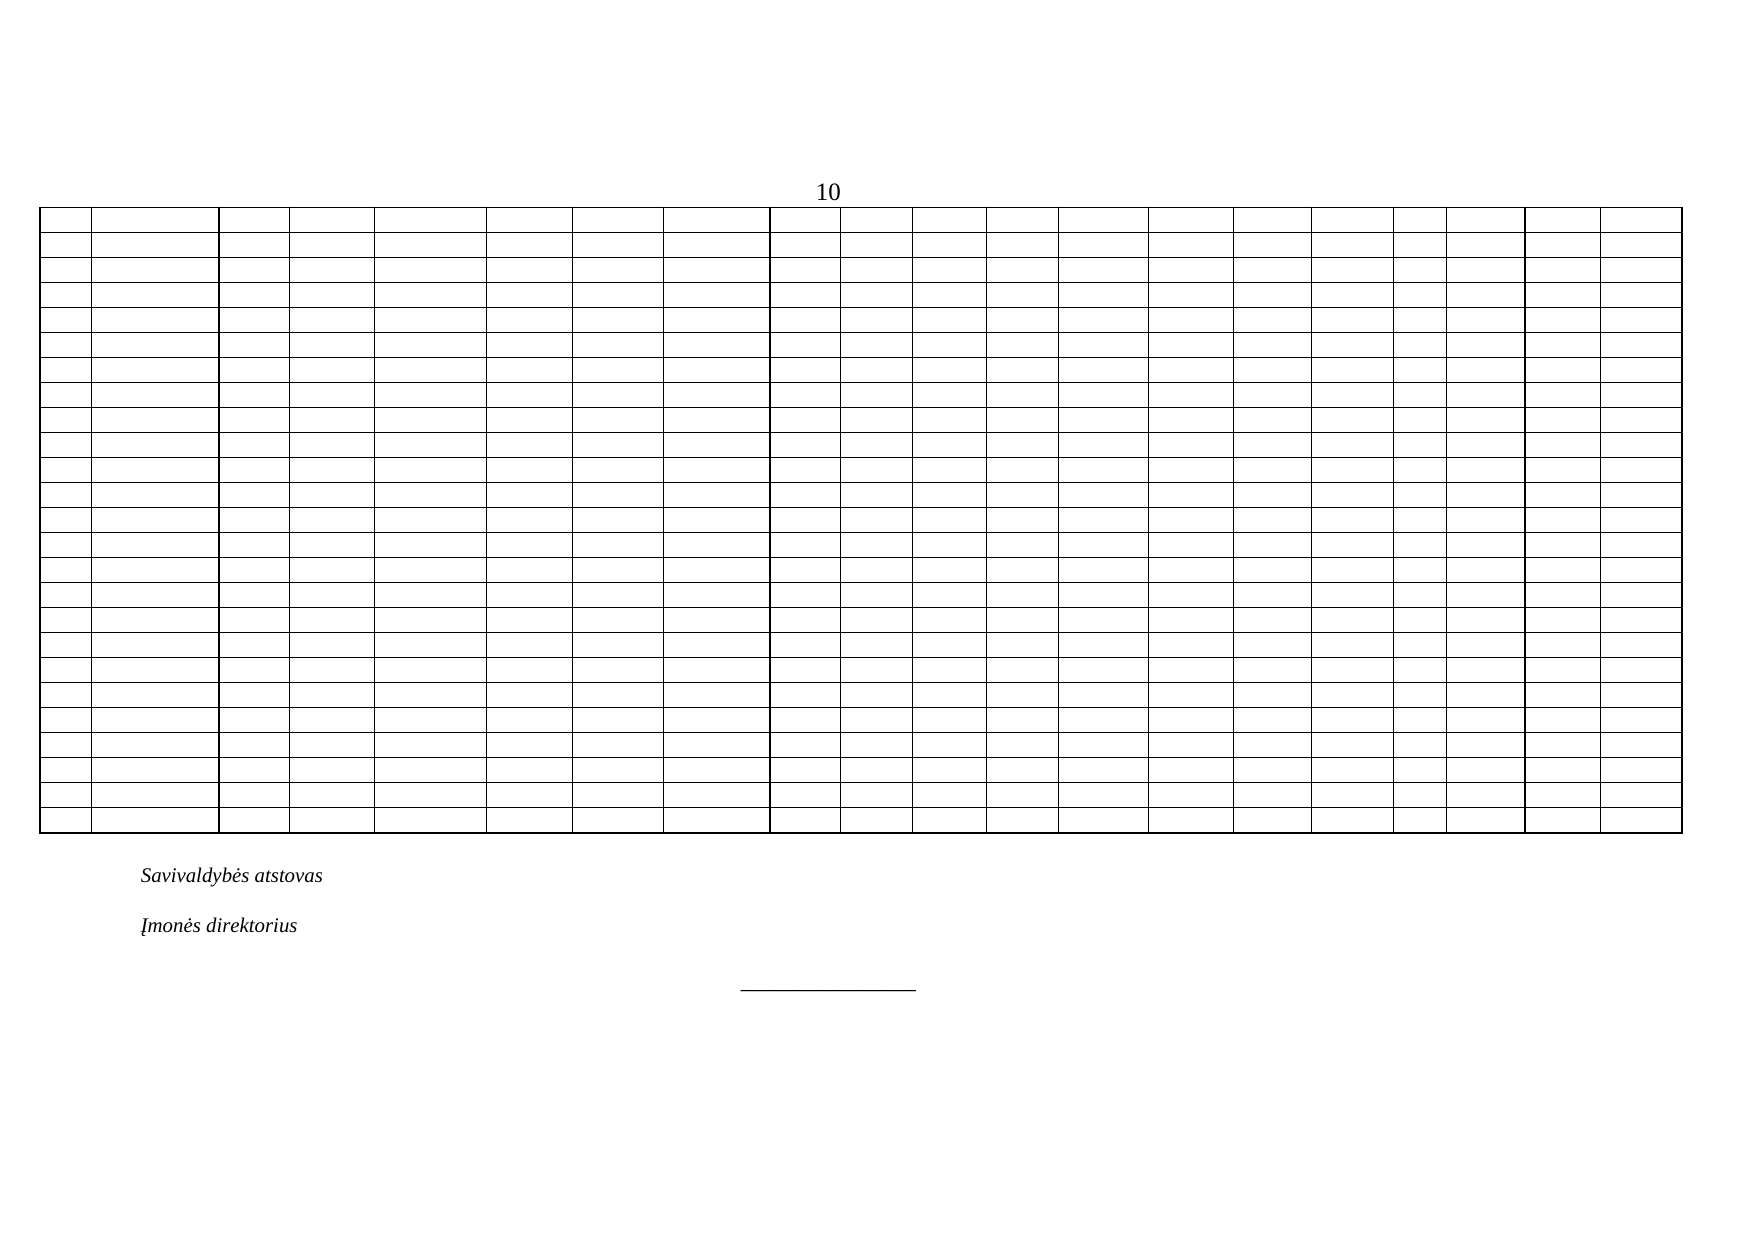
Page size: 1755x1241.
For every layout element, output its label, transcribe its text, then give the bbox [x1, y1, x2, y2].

table_cell [1526, 458, 1600, 482]
table_cell [1149, 808, 1233, 832]
table_cell [841, 808, 912, 832]
table_cell [290, 708, 374, 732]
table_cell [1601, 608, 1681, 632]
table_cell [1447, 283, 1524, 307]
table_cell [290, 333, 374, 357]
table_cell [771, 383, 840, 407]
table_cell [1447, 308, 1524, 332]
table_cell [487, 408, 572, 432]
table_cell [1149, 208, 1233, 232]
table_cell [1312, 358, 1393, 382]
table_cell [1149, 383, 1233, 407]
table_cell [290, 358, 374, 382]
table_cell [290, 558, 374, 582]
table_cell [220, 283, 289, 307]
table_cell [220, 433, 289, 457]
table_cell [1312, 483, 1393, 507]
table_cell [92, 508, 218, 532]
table_cell [664, 808, 769, 832]
table_cell [92, 308, 218, 332]
table_cell [1234, 233, 1311, 257]
table_cell [487, 558, 572, 582]
table_cell [375, 633, 486, 657]
table_cell [1059, 208, 1148, 232]
table_cell [92, 608, 218, 632]
table_cell [1234, 258, 1311, 282]
table_cell [573, 258, 663, 282]
table_cell [573, 708, 663, 732]
table_header Savivaldybės atstovas [129, 863, 473, 887]
table_cell [1447, 608, 1524, 632]
table_cell [1234, 708, 1311, 732]
table_cell [913, 758, 986, 782]
table_cell [841, 758, 912, 782]
table_cell [1234, 808, 1311, 832]
table_cell [841, 533, 912, 557]
table_cell [1601, 383, 1681, 407]
table_cell [290, 633, 374, 657]
table_cell [1526, 658, 1600, 682]
table_cell [573, 383, 663, 407]
table_cell [1059, 633, 1148, 657]
table_cell [1601, 683, 1681, 707]
table_cell [987, 508, 1058, 532]
table_cell [1526, 608, 1600, 632]
table_cell [290, 758, 374, 782]
table_cell [913, 583, 986, 607]
table_cell [1526, 383, 1600, 407]
table_cell [1312, 383, 1393, 407]
table_cell [1149, 633, 1233, 657]
table_cell [1394, 283, 1446, 307]
table_cell [1394, 808, 1446, 832]
table_cell [220, 758, 289, 782]
table_cell [987, 808, 1058, 832]
table_cell [487, 233, 572, 257]
table_cell [487, 308, 572, 332]
table_cell [664, 508, 769, 532]
table_cell [664, 233, 769, 257]
table_cell [375, 533, 486, 557]
table_cell [1394, 258, 1446, 282]
table_cell [1149, 283, 1233, 307]
table_cell [1059, 708, 1148, 732]
table_cell [1394, 208, 1446, 232]
table_cell [1601, 733, 1681, 757]
table_cell [220, 558, 289, 582]
table_cell [987, 658, 1058, 682]
table_cell [664, 308, 769, 332]
table_cell [41, 358, 91, 382]
table_cell [1149, 308, 1233, 332]
table_cell [375, 408, 486, 432]
table_cell [220, 358, 289, 382]
table_cell [1059, 508, 1148, 532]
table_cell [1312, 708, 1393, 732]
table_cell [1526, 358, 1600, 382]
table_cell [1447, 533, 1524, 557]
table_cell [1601, 333, 1681, 357]
table_cell [487, 533, 572, 557]
table_cell [664, 258, 769, 282]
text ______________ [118, 965, 1538, 994]
table_cell [913, 383, 986, 407]
table_cell [41, 308, 91, 332]
table_cell [913, 233, 986, 257]
table_cell [771, 358, 840, 382]
table_cell [92, 758, 218, 782]
table_cell [41, 683, 91, 707]
table_cell [220, 683, 289, 707]
table_cell [220, 783, 289, 807]
table_cell [1447, 508, 1524, 532]
table_cell [771, 533, 840, 557]
table_cell [913, 558, 986, 582]
table_cell [664, 283, 769, 307]
table_cell [1149, 583, 1233, 607]
table_cell [1059, 283, 1148, 307]
table_cell [290, 783, 374, 807]
table_cell [375, 558, 486, 582]
table_cell [841, 733, 912, 757]
table_cell [1526, 308, 1600, 332]
table_cell [1059, 233, 1148, 257]
table_cell [1394, 533, 1446, 557]
table_cell [1234, 758, 1311, 782]
table_cell [1394, 683, 1446, 707]
table_cell [375, 658, 486, 682]
table_cell [1312, 458, 1393, 482]
table_cell [375, 283, 486, 307]
table_cell [664, 758, 769, 782]
table_cell [92, 733, 218, 757]
table_cell [375, 758, 486, 782]
table_cell [1447, 483, 1524, 507]
table_cell [573, 458, 663, 482]
table_cell [913, 358, 986, 382]
table_cell [487, 383, 572, 407]
table_cell [573, 233, 663, 257]
table_cell [841, 358, 912, 382]
table_cell [841, 633, 912, 657]
table_cell [913, 208, 986, 232]
table_cell [1149, 483, 1233, 507]
table_cell [41, 533, 91, 557]
table_cell [41, 633, 91, 657]
table_cell [771, 333, 840, 357]
table_cell [290, 583, 374, 607]
table_cell [913, 533, 986, 557]
table_cell [375, 508, 486, 532]
table_cell [913, 258, 986, 282]
table_cell [1059, 383, 1148, 407]
table_cell [1394, 408, 1446, 432]
table_cell [41, 783, 91, 807]
table_cell [41, 583, 91, 607]
table_cell [1601, 508, 1681, 532]
table_cell [1312, 558, 1393, 582]
table_cell [1149, 658, 1233, 682]
table_cell Įmonės direktorius [129, 913, 473, 937]
table_cell [487, 583, 572, 607]
table_cell [1447, 258, 1524, 282]
table_cell [1234, 208, 1311, 232]
table_cell [664, 683, 769, 707]
table_cell [1394, 383, 1446, 407]
table_cell [1601, 358, 1681, 382]
table_cell [41, 658, 91, 682]
table_cell [987, 208, 1058, 232]
table_cell [220, 308, 289, 332]
table_cell [290, 208, 374, 232]
table_cell [771, 283, 840, 307]
table_cell [841, 258, 912, 282]
table_cell [375, 733, 486, 757]
table_cell [1234, 658, 1311, 682]
table_cell [1601, 533, 1681, 557]
table_cell [92, 333, 218, 357]
table_cell [375, 433, 486, 457]
table_cell [375, 458, 486, 482]
table_cell [487, 358, 572, 382]
table_cell [1526, 683, 1600, 707]
table_cell [987, 383, 1058, 407]
table_cell [1234, 533, 1311, 557]
table_cell [487, 683, 572, 707]
table_cell [290, 508, 374, 532]
table_cell [1312, 783, 1393, 807]
table_cell [913, 433, 986, 457]
table_cell [987, 258, 1058, 282]
table_cell [573, 333, 663, 357]
table_cell [92, 483, 218, 507]
table_cell [987, 358, 1058, 382]
table_cell [1312, 583, 1393, 607]
table_cell [771, 258, 840, 282]
table_cell [573, 633, 663, 657]
table_cell [1312, 408, 1393, 432]
table_cell [1312, 608, 1393, 632]
table_cell [220, 458, 289, 482]
table_cell [1312, 233, 1393, 257]
table_cell [1059, 733, 1148, 757]
table_cell [1234, 358, 1311, 382]
table_cell [841, 383, 912, 407]
table_cell [92, 658, 218, 682]
table_cell [487, 258, 572, 282]
table_cell [913, 733, 986, 757]
table_cell [913, 408, 986, 432]
table_cell [841, 708, 912, 732]
table_cell [1059, 608, 1148, 632]
table_cell [1526, 733, 1600, 757]
table_cell [913, 608, 986, 632]
table_cell [841, 308, 912, 332]
table_cell [664, 383, 769, 407]
table_cell [913, 783, 986, 807]
table_cell [664, 708, 769, 732]
table_cell [220, 733, 289, 757]
table_cell [1059, 758, 1148, 782]
table_cell [841, 783, 912, 807]
table_cell [1312, 433, 1393, 457]
table_cell [1447, 208, 1524, 232]
table_cell [41, 508, 91, 532]
table_cell [220, 508, 289, 532]
table_cell [1601, 708, 1681, 732]
table_cell [841, 433, 912, 457]
table_cell [664, 358, 769, 382]
table_cell [1526, 258, 1600, 282]
table_cell [1149, 508, 1233, 532]
table_cell [487, 758, 572, 782]
table_cell [487, 208, 572, 232]
table_cell [220, 633, 289, 657]
table_cell [1394, 433, 1446, 457]
table_cell [1394, 308, 1446, 332]
table_cell [1601, 433, 1681, 457]
table_cell [1149, 783, 1233, 807]
table_cell [1149, 333, 1233, 357]
table_cell [1234, 608, 1311, 632]
table_cell [771, 558, 840, 582]
table_cell [1394, 633, 1446, 657]
table_cell [1447, 558, 1524, 582]
table_cell [771, 783, 840, 807]
table_cell [1234, 733, 1311, 757]
table_cell [1394, 233, 1446, 257]
table_cell [771, 683, 840, 707]
table_cell [1149, 233, 1233, 257]
table_cell [375, 258, 486, 282]
table_cell [1059, 408, 1148, 432]
table_cell [1149, 433, 1233, 457]
table_cell [1601, 558, 1681, 582]
table_cell [771, 583, 840, 607]
table_cell [1312, 808, 1393, 832]
table_cell [771, 633, 840, 657]
table_cell [1059, 658, 1148, 682]
table_cell [913, 633, 986, 657]
table_cell [1234, 408, 1311, 432]
table_cell [92, 583, 218, 607]
table_cell [664, 408, 769, 432]
table_cell [1234, 458, 1311, 482]
table_cell [290, 808, 374, 832]
table_cell [913, 333, 986, 357]
table_cell [1394, 783, 1446, 807]
table_cell [841, 683, 912, 707]
table_cell [41, 233, 91, 257]
table_cell [1526, 708, 1600, 732]
table_cell [573, 533, 663, 557]
table_cell [1312, 533, 1393, 557]
table_cell [1526, 483, 1600, 507]
table_cell [290, 283, 374, 307]
table_cell [375, 358, 486, 382]
table_cell [664, 433, 769, 457]
table_cell [1447, 458, 1524, 482]
table_cell [92, 783, 218, 807]
table_cell [913, 683, 986, 707]
table_cell [92, 458, 218, 482]
table_cell [1059, 808, 1148, 832]
table_cell [1234, 333, 1311, 357]
table_cell [1312, 683, 1393, 707]
table_cell [841, 208, 912, 232]
table_cell [1234, 633, 1311, 657]
table_cell [664, 483, 769, 507]
table_cell [290, 408, 374, 432]
table_cell [841, 583, 912, 607]
table_cell [290, 458, 374, 482]
table_cell [487, 658, 572, 682]
table_cell [290, 533, 374, 557]
table_cell [487, 708, 572, 732]
table_cell [1526, 508, 1600, 532]
table_cell [375, 608, 486, 632]
table_cell [841, 283, 912, 307]
table_cell [664, 633, 769, 657]
table_cell [1526, 808, 1600, 832]
table_cell [664, 783, 769, 807]
table_cell [1234, 683, 1311, 707]
table_cell [1312, 508, 1393, 532]
table_cell [1394, 658, 1446, 682]
table_cell [1447, 233, 1524, 257]
table_cell [913, 483, 986, 507]
table_cell [375, 683, 486, 707]
table_cell [1394, 758, 1446, 782]
table_cell [1394, 358, 1446, 382]
table_cell [771, 608, 840, 632]
table_cell [1059, 433, 1148, 457]
table_cell [41, 758, 91, 782]
table_cell [841, 608, 912, 632]
table_cell [987, 483, 1058, 507]
table_cell [92, 233, 218, 257]
table_cell [1059, 558, 1148, 582]
table_cell [220, 258, 289, 282]
table_cell [487, 808, 572, 832]
table_cell [1526, 783, 1600, 807]
table_cell [41, 483, 91, 507]
table_cell [41, 383, 91, 407]
table_cell [841, 483, 912, 507]
table_cell [664, 658, 769, 682]
table_cell [771, 808, 840, 832]
table_cell [913, 658, 986, 682]
table_cell [573, 658, 663, 682]
table_cell [487, 633, 572, 657]
table_cell [1394, 333, 1446, 357]
table_cell [375, 583, 486, 607]
table_cell [1601, 308, 1681, 332]
table_cell [987, 333, 1058, 357]
table_cell [487, 283, 572, 307]
table_cell [771, 458, 840, 482]
table_cell [1059, 258, 1148, 282]
table_cell [1394, 508, 1446, 532]
table_cell [1059, 308, 1148, 332]
table_cell [375, 308, 486, 332]
table_cell [41, 408, 91, 432]
table_cell [1447, 658, 1524, 682]
table_cell [92, 633, 218, 657]
table_cell [41, 258, 91, 282]
table_cell [290, 308, 374, 332]
table_cell [487, 433, 572, 457]
table_cell [1312, 308, 1393, 332]
table_cell [290, 733, 374, 757]
table_cell [1234, 433, 1311, 457]
table_cell [1601, 633, 1681, 657]
table_cell [573, 433, 663, 457]
table_cell [1394, 608, 1446, 632]
table_cell [987, 458, 1058, 482]
table_cell [573, 483, 663, 507]
table_cell [1234, 483, 1311, 507]
table_cell [1059, 483, 1148, 507]
table_cell [1312, 333, 1393, 357]
table_cell [290, 658, 374, 682]
table_cell [1601, 583, 1681, 607]
table_cell [1234, 508, 1311, 532]
table_cell [664, 733, 769, 757]
table_cell [1149, 733, 1233, 757]
table_cell [41, 208, 91, 232]
table_cell [290, 433, 374, 457]
table_cell [1526, 633, 1600, 657]
table_cell [1447, 408, 1524, 432]
table_cell [1149, 358, 1233, 382]
table_cell [1601, 408, 1681, 432]
table_cell [841, 233, 912, 257]
table_cell [220, 583, 289, 607]
table_cell [487, 333, 572, 357]
table_cell [841, 508, 912, 532]
table_cell [220, 208, 289, 232]
table_cell [771, 208, 840, 232]
table_cell [1447, 783, 1524, 807]
table_cell [1059, 358, 1148, 382]
table_cell [92, 808, 218, 832]
table_cell [913, 308, 986, 332]
table_cell [487, 483, 572, 507]
table_cell [841, 408, 912, 432]
table_cell [1312, 758, 1393, 782]
table_cell [1526, 583, 1600, 607]
table_cell [1447, 758, 1524, 782]
table_cell [771, 483, 840, 507]
table_cell [1149, 458, 1233, 482]
table_cell [771, 508, 840, 532]
table_cell [1059, 333, 1148, 357]
table_cell [1059, 783, 1148, 807]
table_cell [1149, 708, 1233, 732]
table_cell [220, 333, 289, 357]
table_cell [573, 583, 663, 607]
table_cell [573, 358, 663, 382]
table_cell [1601, 233, 1681, 257]
table_cell [220, 408, 289, 432]
table_cell [1234, 308, 1311, 332]
table_cell [664, 558, 769, 582]
table_cell [987, 633, 1058, 657]
table_cell [913, 283, 986, 307]
table_cell [1234, 558, 1311, 582]
table_cell [129, 888, 473, 912]
table_cell [41, 558, 91, 582]
table_cell [987, 733, 1058, 757]
table_cell [1312, 658, 1393, 682]
table_cell [1447, 583, 1524, 607]
table_cell [1447, 633, 1524, 657]
table_cell [1601, 258, 1681, 282]
table_cell [771, 408, 840, 432]
table_cell [1312, 633, 1393, 657]
table_cell [1526, 233, 1600, 257]
table_cell [664, 333, 769, 357]
table_cell [987, 783, 1058, 807]
table_cell [1149, 558, 1233, 582]
table_cell [1394, 733, 1446, 757]
table_cell [1601, 658, 1681, 682]
table_cell [771, 433, 840, 457]
table_cell [92, 683, 218, 707]
table_cell [987, 708, 1058, 732]
table_cell [92, 558, 218, 582]
table_cell [664, 533, 769, 557]
table_cell [987, 758, 1058, 782]
table_cell [1447, 733, 1524, 757]
table_cell [1234, 383, 1311, 407]
table_cell [1447, 433, 1524, 457]
table_cell [573, 508, 663, 532]
table_cell [1059, 683, 1148, 707]
table_cell [41, 733, 91, 757]
table_cell [41, 333, 91, 357]
table_cell [913, 508, 986, 532]
table_cell [664, 458, 769, 482]
table_cell [987, 533, 1058, 557]
table_cell [290, 483, 374, 507]
table_cell [913, 808, 986, 832]
table_cell [92, 358, 218, 382]
table_cell [1526, 758, 1600, 782]
table_cell [41, 808, 91, 832]
table_cell [1447, 708, 1524, 732]
table_cell [375, 708, 486, 732]
table_cell [573, 808, 663, 832]
table_cell [1312, 283, 1393, 307]
table_cell [92, 408, 218, 432]
table_cell [1447, 383, 1524, 407]
table_cell [664, 583, 769, 607]
table_cell [1601, 758, 1681, 782]
table_cell [987, 683, 1058, 707]
table_cell [220, 483, 289, 507]
table_cell [987, 308, 1058, 332]
table_cell [1526, 533, 1600, 557]
table_cell [92, 383, 218, 407]
table_cell [1601, 283, 1681, 307]
table_cell [487, 783, 572, 807]
table_cell [375, 483, 486, 507]
table_cell [290, 258, 374, 282]
table_cell [1526, 408, 1600, 432]
table_cell [1312, 733, 1393, 757]
table_cell [841, 558, 912, 582]
table_cell [1601, 808, 1681, 832]
table_cell [220, 608, 289, 632]
table_cell [220, 233, 289, 257]
table_cell [573, 558, 663, 582]
table_cell [1234, 283, 1311, 307]
table_cell [1149, 258, 1233, 282]
table_cell [375, 333, 486, 357]
table_cell [92, 533, 218, 557]
table_cell [1149, 408, 1233, 432]
table_cell [664, 208, 769, 232]
table_cell [1526, 333, 1600, 357]
table_cell [771, 233, 840, 257]
table_cell [913, 458, 986, 482]
table_cell [290, 608, 374, 632]
table_cell [375, 783, 486, 807]
table_cell [1601, 208, 1681, 232]
table_cell [573, 283, 663, 307]
table_cell [1394, 483, 1446, 507]
table_cell [487, 458, 572, 482]
table_cell [771, 733, 840, 757]
table_cell [573, 308, 663, 332]
table_cell [573, 783, 663, 807]
table_cell [1149, 533, 1233, 557]
table_cell [92, 283, 218, 307]
table_cell [290, 233, 374, 257]
table_cell [487, 508, 572, 532]
table_cell [1059, 583, 1148, 607]
table_cell [375, 383, 486, 407]
table_cell [987, 233, 1058, 257]
table_cell [1526, 283, 1600, 307]
table_cell [1312, 208, 1393, 232]
table_cell [1394, 583, 1446, 607]
table_cell [41, 708, 91, 732]
table_cell [1601, 483, 1681, 507]
table_cell [220, 708, 289, 732]
table_cell [220, 533, 289, 557]
table_cell [987, 283, 1058, 307]
table_cell [92, 708, 218, 732]
table_cell [1526, 208, 1600, 232]
table_cell [1447, 808, 1524, 832]
table_cell [1394, 458, 1446, 482]
table_cell [41, 458, 91, 482]
table_cell [1059, 533, 1148, 557]
table_cell [771, 708, 840, 732]
table_cell [41, 283, 91, 307]
table_cell [987, 583, 1058, 607]
table_cell [1312, 258, 1393, 282]
table_cell [1394, 558, 1446, 582]
table_cell [573, 408, 663, 432]
table_cell [1447, 333, 1524, 357]
table_cell [1447, 683, 1524, 707]
table_cell [1394, 708, 1446, 732]
table_cell [1059, 458, 1148, 482]
table_cell [573, 208, 663, 232]
table_cell [1234, 783, 1311, 807]
table_cell [841, 333, 912, 357]
table_cell [375, 208, 486, 232]
table_cell [913, 708, 986, 732]
table_cell [375, 233, 486, 257]
table_cell [1149, 683, 1233, 707]
table_cell [987, 408, 1058, 432]
table_cell [290, 683, 374, 707]
table_cell [220, 383, 289, 407]
table_cell [841, 458, 912, 482]
table_cell [487, 733, 572, 757]
table_cell [771, 658, 840, 682]
table_cell [1149, 608, 1233, 632]
table_cell [41, 608, 91, 632]
table_cell [41, 433, 91, 457]
table_cell [220, 658, 289, 682]
table_cell [771, 758, 840, 782]
table_cell [1526, 433, 1600, 457]
table_cell [92, 208, 218, 232]
table_cell [290, 383, 374, 407]
table_cell [92, 258, 218, 282]
table_cell [1234, 583, 1311, 607]
table_cell [771, 308, 840, 332]
table_cell [573, 733, 663, 757]
table_cell [1601, 458, 1681, 482]
table_cell [573, 683, 663, 707]
table_cell [841, 658, 912, 682]
table_cell [220, 808, 289, 832]
table_cell [1447, 358, 1524, 382]
table_cell [92, 433, 218, 457]
table_cell [573, 758, 663, 782]
table_cell [487, 608, 572, 632]
table_cell [1601, 783, 1681, 807]
table_cell [987, 608, 1058, 632]
table_cell [1526, 558, 1600, 582]
table_cell [375, 808, 486, 832]
table_cell [664, 608, 769, 632]
table_cell [987, 433, 1058, 457]
table_cell [987, 558, 1058, 582]
table_cell [1149, 758, 1233, 782]
table_cell [573, 608, 663, 632]
